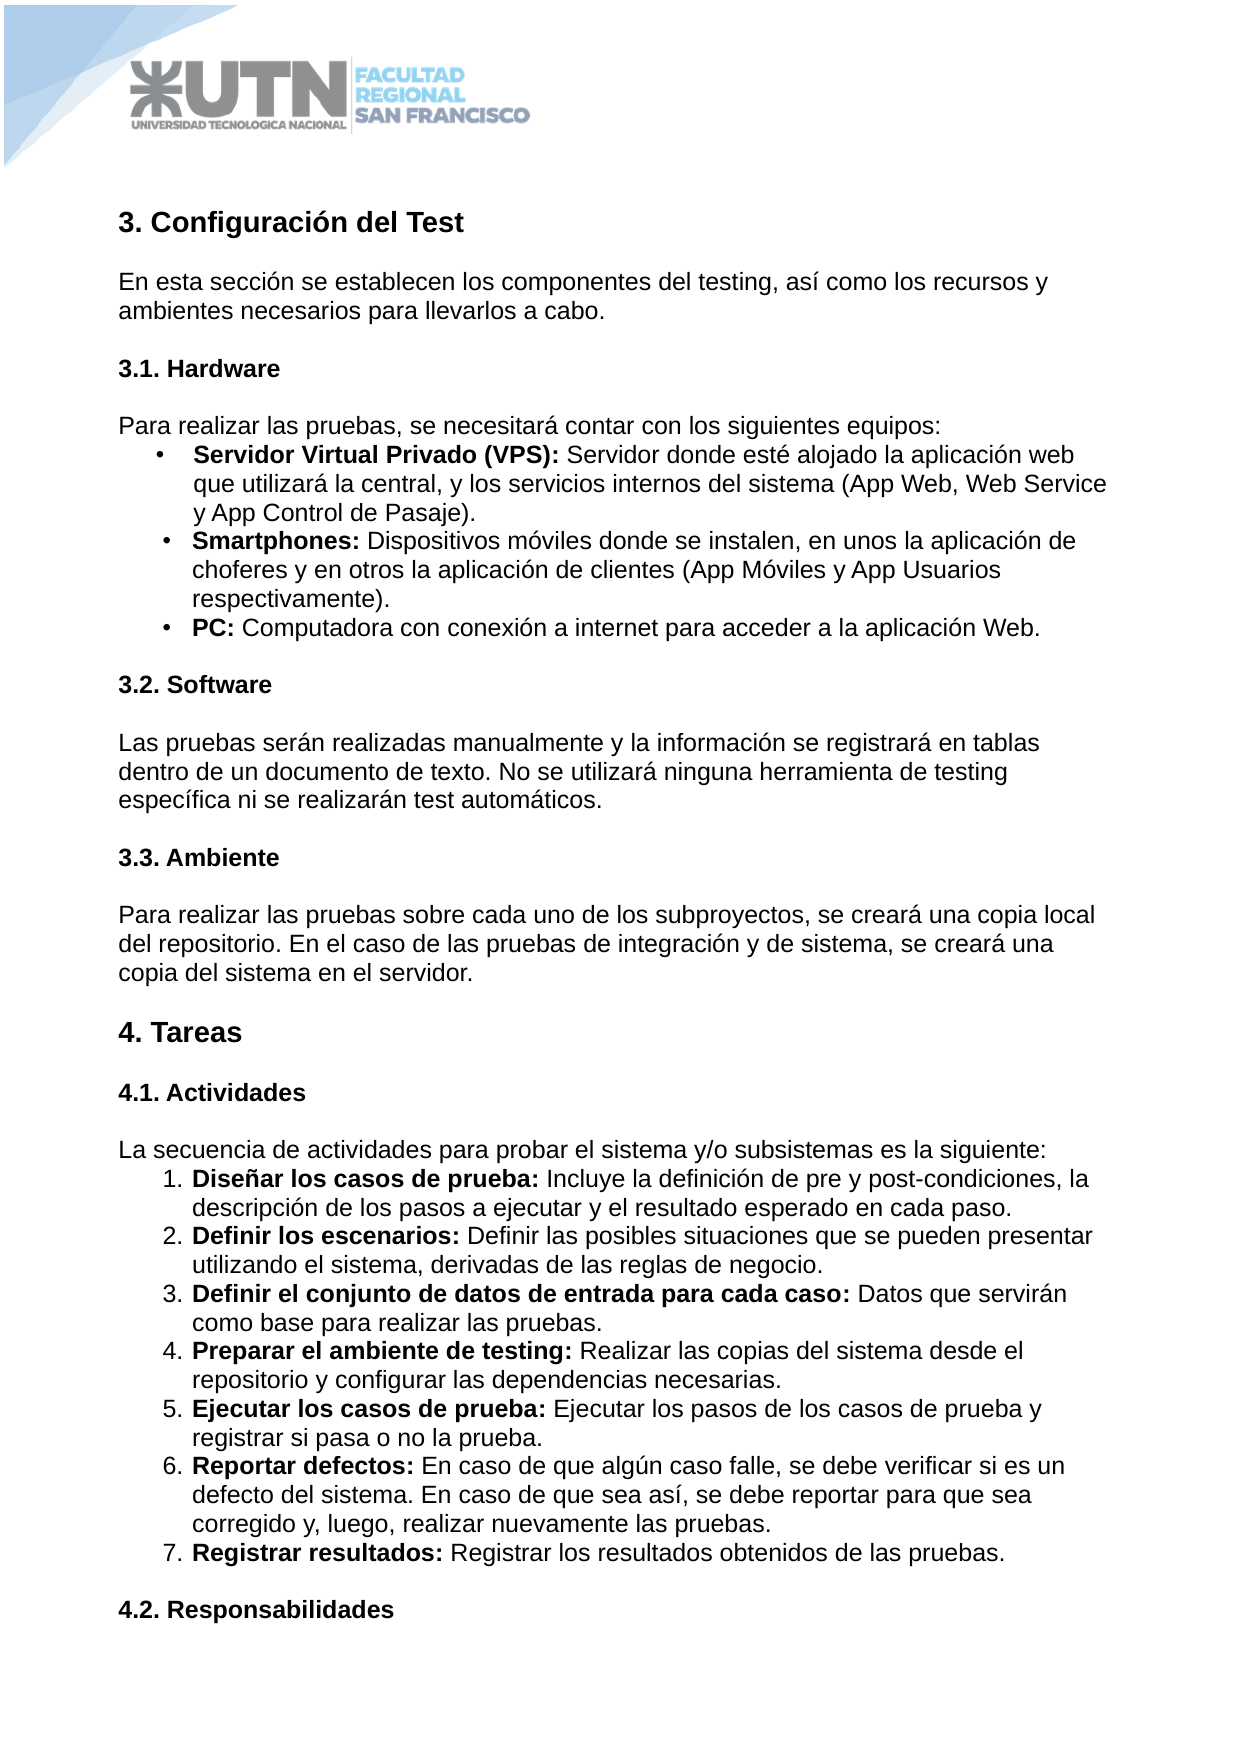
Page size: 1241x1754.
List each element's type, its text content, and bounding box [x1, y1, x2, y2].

list PC: Computadora con conexión a internet para acceder a la aplicación Web. [162, 613, 1110, 641]
picture [3, 5, 532, 169]
list Preparar el ambiente de testing: Realizar las copias del sistema desde el repositorio y configurar las dependencias necesarias. [162, 1336, 1110, 1394]
list Definir el conjunto de datos de entrada para cada caso: Datos que servirán como base para realizar las pruebas. [162, 1279, 1110, 1336]
text Para realizar las pruebas sobre cada uno de los subproyectos, se creará una copia local del repositorio. En el caso de las pruebas de integración y de sistema, se creará una copia del sistema en el servidor. [118, 900, 1110, 986]
text 4. Tareas [118, 1015, 1110, 1049]
list Definir los escenarios: Definir las posibles situaciones que se pueden presentar utilizando el sistema, derivadas de las reglas de negocio. [162, 1221, 1110, 1279]
text Las pruebas serán realizadas manualmente y la información se registrará en tablas dentro de un documento de texto. No se utilizará ninguna herramienta de testing específica ni se realizarán test automáticos. [118, 728, 1110, 814]
list Registrar resultados: Registrar los resultados obtenidos de las pruebas. [162, 1537, 1110, 1566]
list Servidor Virtual Privado (VPS): Servidor donde esté alojado la aplicación web que utilizará la central, y los servicios internos del sistema (App Web, Web Service y App Control de Pasaje). [156, 440, 1110, 526]
text 3. Configuración del Test [118, 205, 1110, 239]
text 4.1. Actividades [118, 1077, 1110, 1106]
text 3.1. Hardware [118, 354, 1110, 382]
list Diseñar los casos de prueba: Incluye la definición de pre y post-condiciones, la descripción de los pasos a ejecutar y el resultado esperado en cada paso. [162, 1164, 1110, 1221]
text La secuencia de actividades para probar el sistema y/o subsistemas es la siguiente: [118, 1135, 1110, 1164]
list Reportar defectos: En caso de que algún caso falle, se debe verificar si es un defecto del sistema. En caso de que sea así, se debe reportar para que sea corregido y, luego, realizar nuevamente las pruebas. [162, 1451, 1110, 1537]
list Ejecutar los casos de prueba: Ejecutar los pasos de los casos de prueba y registrar si pasa o no la prueba. [162, 1394, 1110, 1451]
text 3.3. Ambiente [118, 843, 1110, 871]
text 3.2. Software [118, 670, 1110, 699]
text Para realizar las pruebas, se necesitará contar con los siguientes equipos: [118, 411, 1110, 440]
text En esta sección se establecen los componentes del testing, así como los recursos y ambientes necesarios para llevarlos a cabo. [118, 267, 1110, 325]
list Smartphones: Dispositivos móviles donde se instalen, en unos la aplicación de choferes y en otros la aplicación de clientes (App Móviles y App Usuarios respectivamente). [162, 526, 1110, 613]
text 4.2. Responsabilidades [118, 1595, 1110, 1624]
